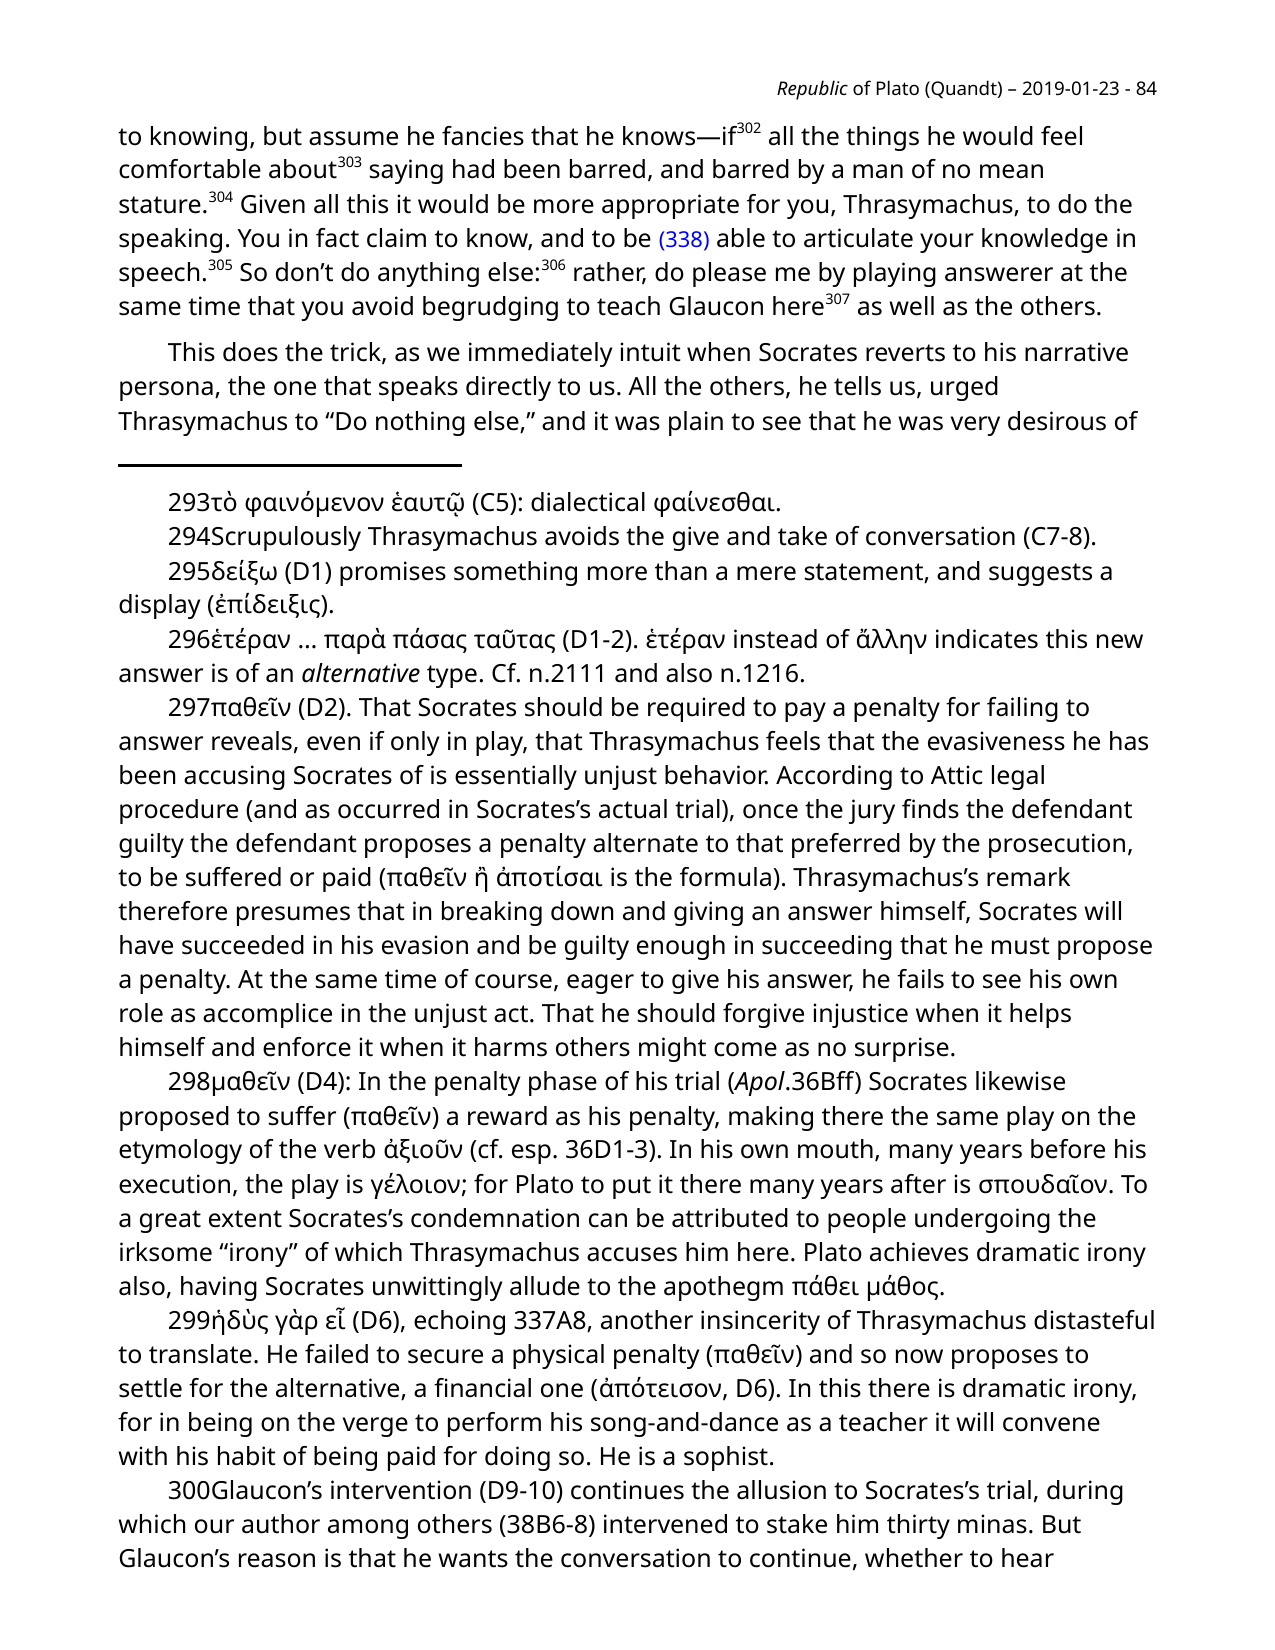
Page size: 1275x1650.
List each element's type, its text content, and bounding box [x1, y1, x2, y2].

text ἑτέραν … παρὰ πάσας ταῦτας (D1-2). ἑτέραν instead of ἄλλην indicates this new answer is of an alternative type. Cf. n.2111 and also n.1216. [118, 621, 1157, 689]
text μαθεῖν (D4): In the penalty phase of his trial (Apol.36Bff) Socrates likewise proposed to suffer (παθεῖν) a reward as his penalty, making there the same play on the etymology of the verb ἀξιοῦν (cf. esp. 36D1-3). In his own mouth, many years before his execution, the play is γέλοιον; for Plato to put it there many years after is σπουδαῖον. To a great extent Socrates’s condemnation can be attributed to people undergoing the irksome “irony” of which Thrasymachus accuses him here. Plato achieves dramatic irony also, having Socrates unwittingly allude to the apothegm πάθει μάθος. [118, 1064, 1157, 1302]
text The complaining won’t cease so Socrates addresses it directly. It is inconceivable that a person would answer if—let alone the fact that he is ignorant and makes no claim to knowing, but assume he fancies that he knows—if all the things he would feel comfortable about saying had been barred, and barred by a man of no mean stature. Given all this it would be more appropriate for you, Thrasymachus, to do the speaking. You in fact claim to know, and to be (338) able to articulate your knowledge in speech. So don’t do anything else: rather, do please me by playing answerer at the same time that you avoid begrudging to teach Glaucon here as well as the others. [118, 118, 1157, 322]
text Scrupulously Thrasymachus avoids the give and take of conversation (C7-8). [118, 519, 1157, 553]
text Glaucon’s intervention (D9-10) continues the allusion to Socrates’s trial, during which our author among others (38B6-8) intervened to stake him thirty minas. But Glaucon’s reason is that he wants the conversation to continue, whether to hear Thrasymachus’s answer or Socrates’s response to it or both. That it is Glaucon who here intervenes, rather than Polemarchus, the host and Socrates’s new ally, is noteworthy. The interest of the onlookers is something Plato’s new genre of dialogue has some difficulty depicting unless the interlocutors provide him an opportunity, as this byplay between Thrasymachus and Socrates does. [118, 1473, 1157, 1575]
text παθεῖν (D2). That Socrates should be required to pay a penalty for failing to answer reveals, even if only in play, that Thrasymachus feels that the evasiveness he has been accusing Socrates of is essentially unjust behavior. According to Attic legal procedure (and as occurred in Socrates’s actual trial), once the jury finds the defendant guilty the defendant proposes a penalty alternate to that preferred by the prosecution, to be suffered or paid (παθεῖν ἢ ἀποτίσαι is the formula). Thrasymachus’s remark therefore presumes that in breaking down and giving an answer himself, Socrates will have succeeded in his evasion and be guilty enough in succeeding that he must propose a penalty. At the same time of course, eager to give his answer, he fails to see his own role as accomplice in the unjust act. That he should forgive injustice when it helps himself and enforce it when it harms others might come as no surprise. [118, 689, 1157, 1064]
text δείξω (D1) promises something more than a mere statement, and suggests a display (ἐπίδειξις). [118, 553, 1157, 621]
text τὸ φαινόμενον ἑαυτῷ (C5): dialectical φαίνεσθαι. [118, 485, 1157, 519]
text This does the trick, as we immediately intuit when Socrates reverts to his narrative persona, the one that speaks directly to us. All the others, he tells us, urged Thrasymachus to “Do nothing else,” and it was plain to see that he was very desirous of telling, in order to come off well, since he was sure he had a killer answer. Nevertheless he made a show of wanting to vie over whether he or I should play answerer. In the end he gave in but not without having the last word: “There you have it, the wisdom of Socrates! When it’s his turn he’s unwilling to engage in teaching, and instead he roams about learning from others and not even giving them thanks in return.” [118, 335, 1157, 437]
text ἡδὺς γὰρ εἶ (D6), echoing 337A8, another insincerity of Thrasymachus distasteful to translate. He failed to secure a physical penalty (παθεῖν) and so now proposes to settle for the alternative, a financial one (ἀπότεισον, D6). In this there is dramatic irony, for in being on the verge to perform his song-and-dance as a teacher it will convene with his habit of being paid for doing so. He is a sophist. [118, 1302, 1157, 1473]
